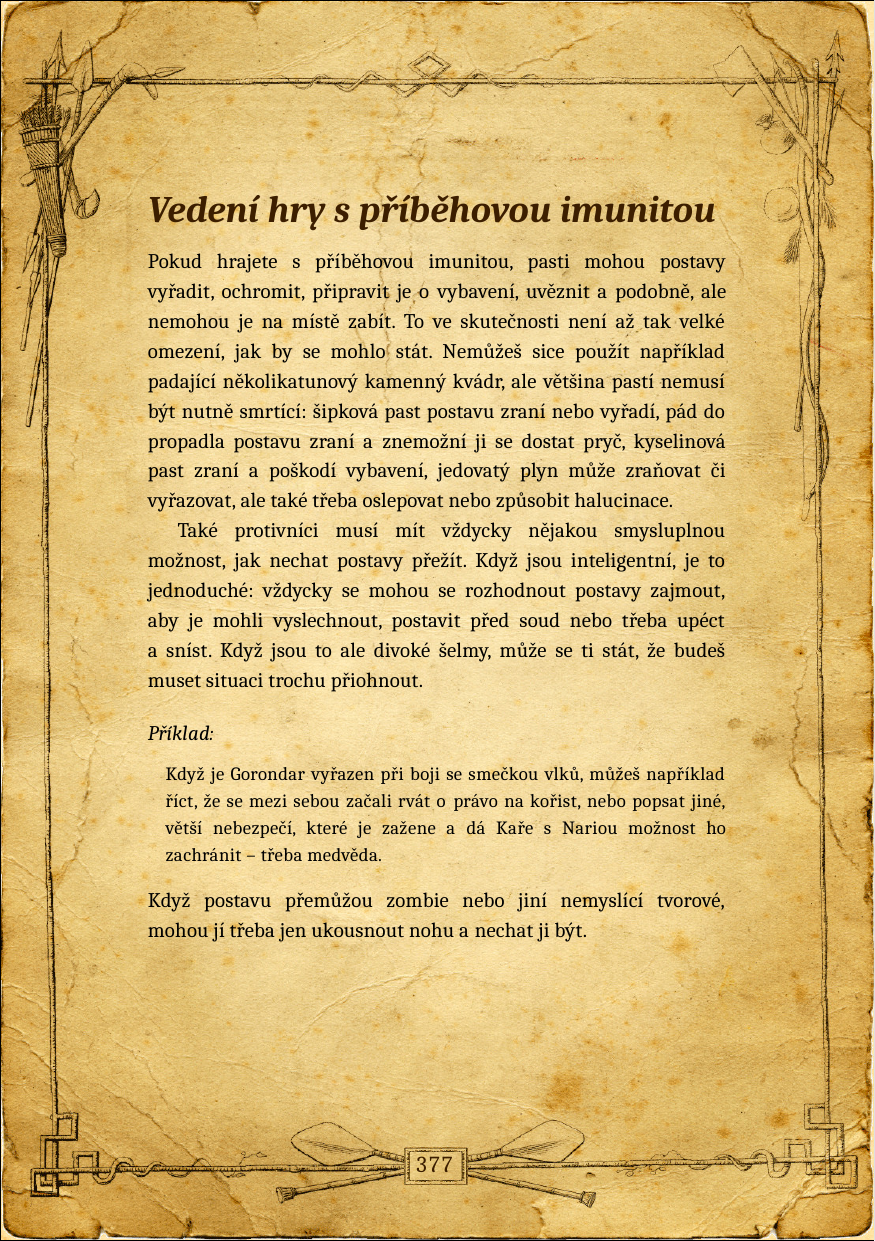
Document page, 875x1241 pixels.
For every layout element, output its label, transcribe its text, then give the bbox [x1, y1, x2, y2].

subtitle Vedení hry s⁠ příběhovou imunitou [148, 189, 726, 232]
text Příklad: [148, 722, 726, 746]
text Když je Gorondar vyřazen při boji se smečkou vlků, můžeš například říct, že se mezi sebou začali rvát o⁠ právo na kořist, nebo popsat jiné, větší nebezpečí, které je zažene a⁠ dá Kaře s⁠ Nariou možnost ho zachránit – třeba medvěda. [165, 764, 726, 866]
text Když postavu přemůžou zombie nebo jiní nemyslící tvorové, mohou jí třeba jen ukousnout nohu a⁠ nechat ji být. [148, 889, 726, 943]
text Pokud hrajete s⁠ příběhovou imunitou, pasti mohou postavy vyřadit, ochromit, připravit je o⁠ vybavení, uvěznit a⁠ podobně, ale nemohou je na místě zabít. To ve skutečnosti není až tak velké omezení, jak by se mohlo stát. Nemůžeš sice použít například padající několikatunový kamenný kvádr, ale většina pastí nemusí být nutně smrtící: šipková past postavu zraní nebo vyřadí, pád do propadla postavu zraní a⁠ znemožní ji se dostat pryč, kyselinová past zraní a⁠ poškodí vybavení, jedovatý plyn může zraňovat či vyřazovat, ale také třeba oslepovat nebo způsobit halucinace. Také protivníci musí mít vždycky nějakou smysluplnou možnost, jak nechat postavy přežít. Když jsou inteligentní, je to jednoduché: vždycky se mohou se rozhodnout postavy zajmout, aby je mohli vyslechnout, postavit před soud nebo třeba upéct a⁠ sníst. Když jsou to ale divoké šelmy, může se ti stát, že budeš muset situaci trochu přiohnout. [148, 250, 726, 692]
picture [1, 1, 874, 1240]
